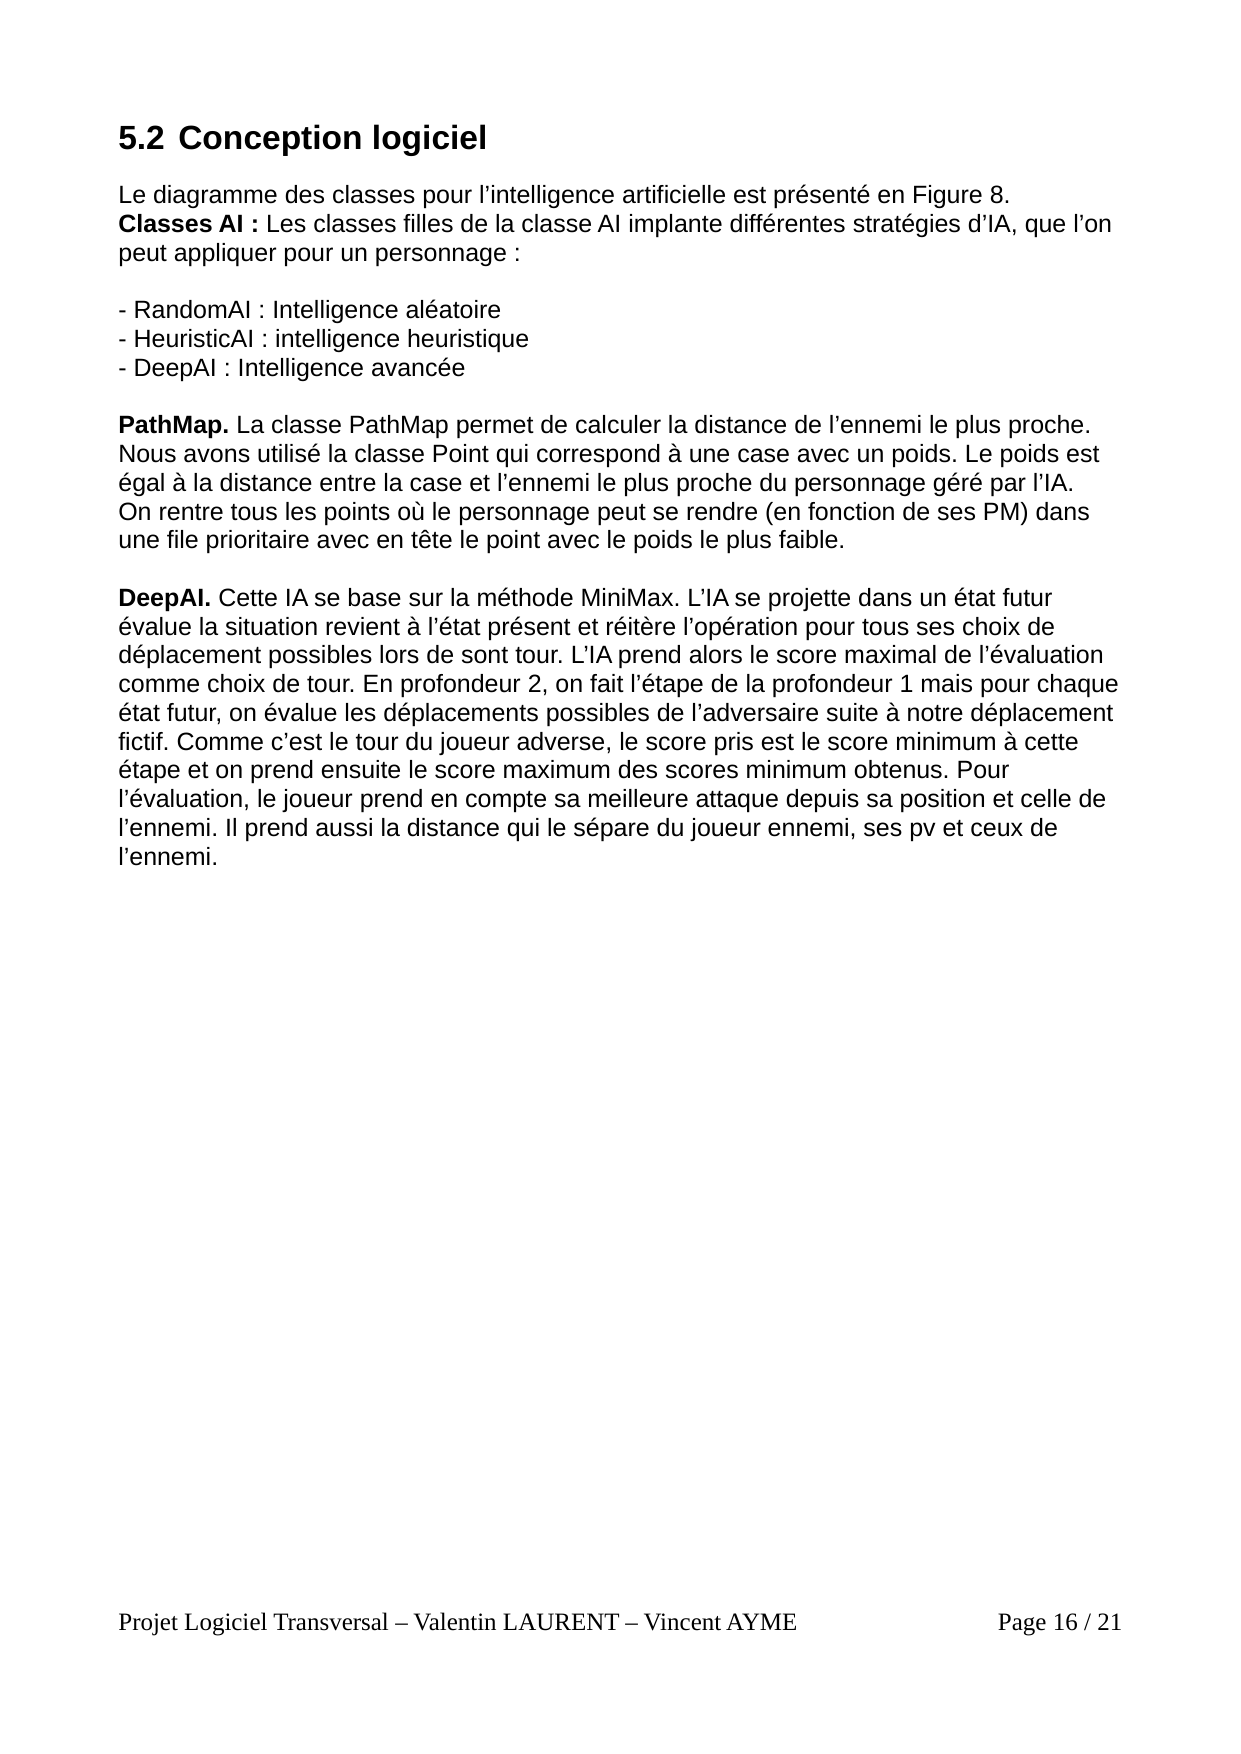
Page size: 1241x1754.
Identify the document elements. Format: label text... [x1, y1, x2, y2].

text Le diagramme des classes pour l’intelligence artificielle est présenté en Figure 8. [118, 180, 1122, 209]
subtitle Conception logiciel [118, 118, 1122, 157]
text - HeuristicAI : intelligence heuristique [118, 324, 1122, 353]
text On rentre tous les points où le personnage peut se rendre (en fonction de ses PM) dans une file prioritaire avec en tête le point avec le poids le plus faible. [118, 497, 1122, 554]
text - DeepAI : Intelligence avancée [118, 353, 1122, 382]
text - RandomAI : Intelligence aléatoire [118, 295, 1122, 324]
text PathMap. La classe PathMap permet de calculer la distance de l’ennemi le plus proche. Nous avons utilisé la classe Point qui correspond à une case avec un poids. Le poids est égal à la distance entre la case et l’ennemi le plus proche du personnage géré par l’IA. [118, 410, 1122, 497]
text DeepAI. Cette IA se base sur la méthode MiniMax. L’IA se projette dans un état futur évalue la situation revient à l’état présent et réitère l’opération pour tous ses choix de déplacement possibles lors de sont tour. L’IA prend alors le score maximal de l’évaluation comme choix de tour. En profondeur 2, on fait l’étape de la profondeur 1 mais pour chaque état futur, on évalue les déplacements possibles de l’adversaire suite à notre déplacement fictif. Comme c’est le tour du joueur adverse, le score pris est le score minimum à cette étape et on prend ensuite le score maximum des scores minimum obtenus. Pour l’évaluation, le joueur prend en compte sa meilleure attaque depuis sa position et celle de l’ennemi. Il prend aussi la distance qui le sépare du joueur ennemi, ses pv et ceux de l’ennemi. [118, 583, 1122, 870]
text Classes AI : Les classes filles de la classe AI implante différentes stratégies d’IA, que l’on peut appliquer pour un personnage : [118, 209, 1122, 267]
